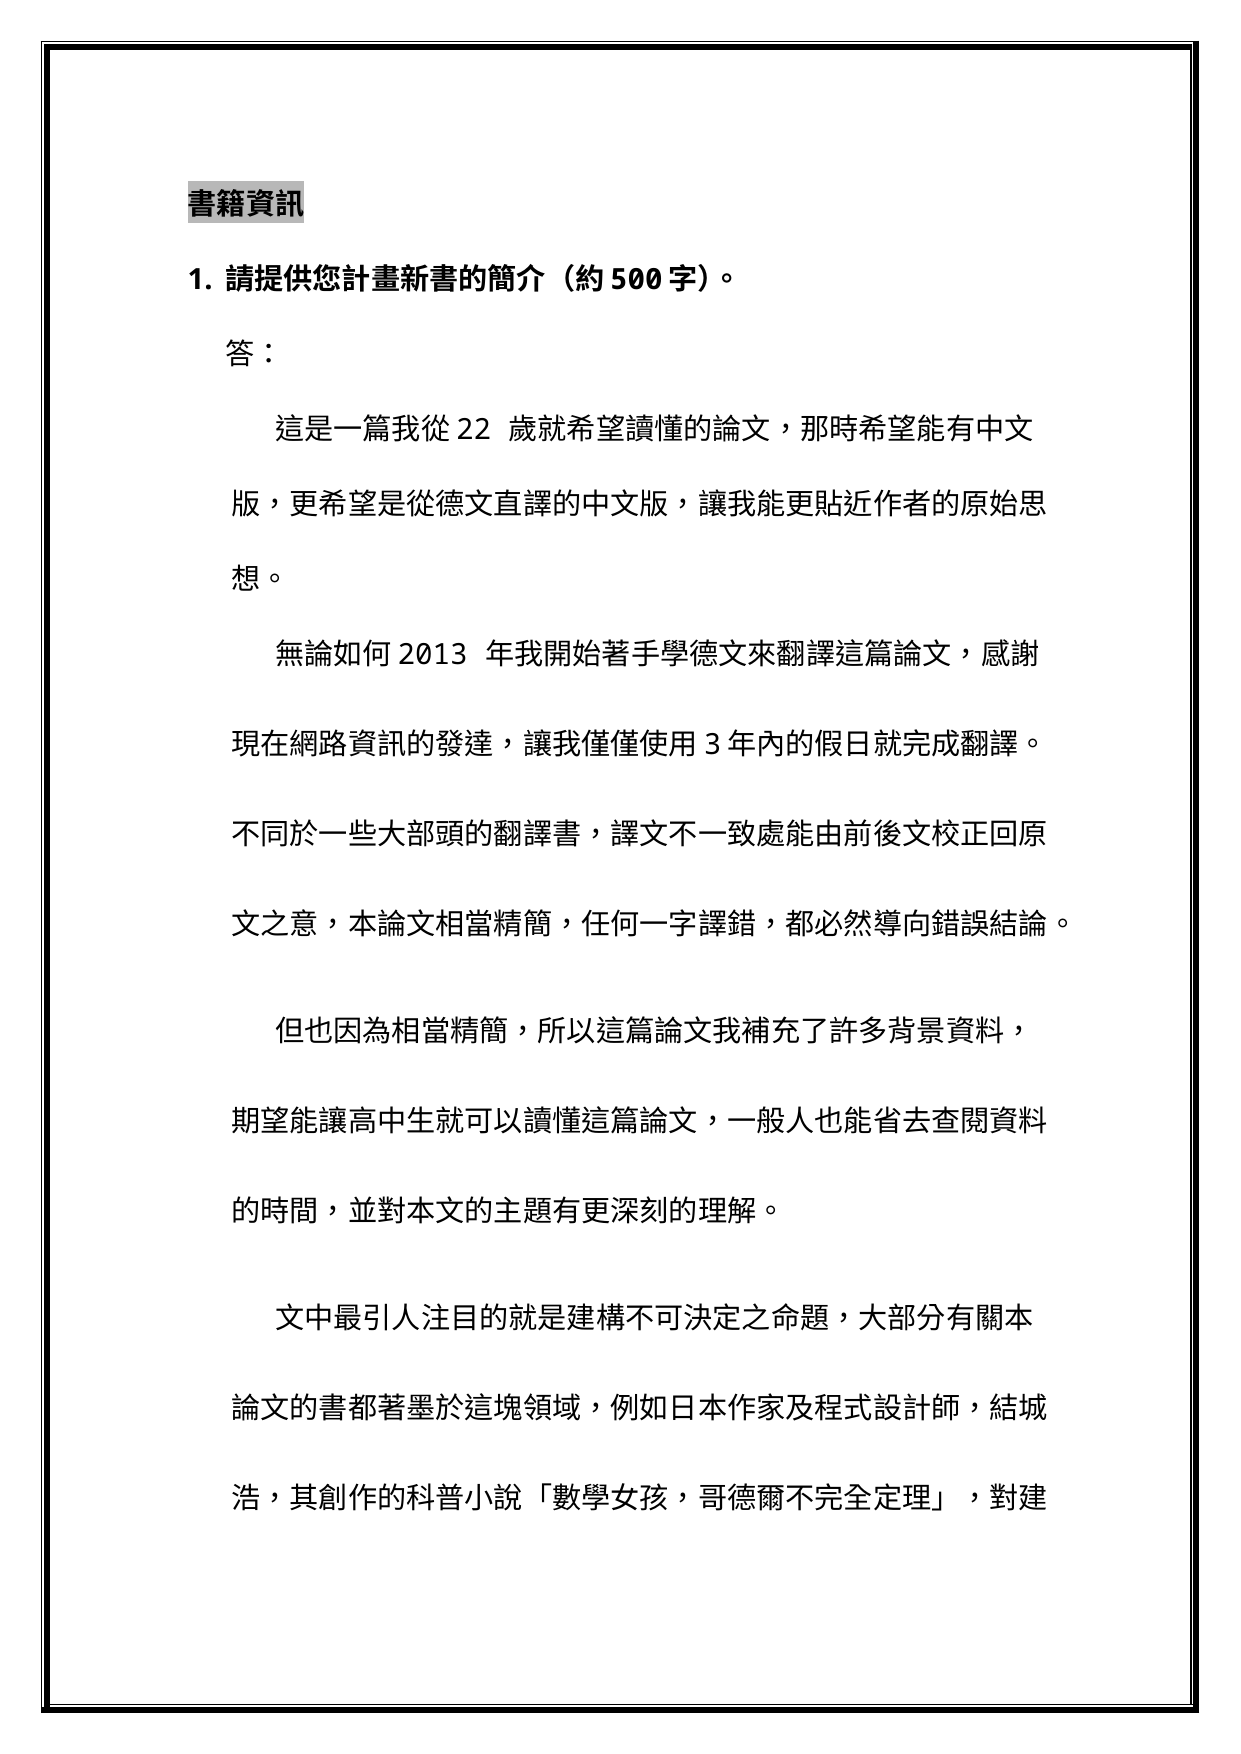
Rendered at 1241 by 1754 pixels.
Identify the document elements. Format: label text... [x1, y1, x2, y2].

text 文中最引人注目的就是建構不可決定之命題，大部分有關本論文的書都著墨於這塊領域，例如日本作家及程式設計師，結城浩，其創作的科普小說「數學女孩，哥德爾不完全定理」，對建 [231, 1278, 1053, 1533]
text 書籍資訊 [187, 164, 1053, 239]
text 無論如何2013 年我開始著手學德文來翻譯這篇論文，感謝現在網路資訊的發達，讓我僅僅使用3年內的假日就完成翻譯。不同於一些大部頭的翻譯書，譯文不一致處能由前後文校正回原文之意，本論文相當精簡，任何一字譯錯，都必然導向錯誤結論。 [231, 614, 1053, 959]
list 答： [187, 314, 1053, 389]
list 請提供您計畫新書的簡介（約500字）。 [187, 239, 1053, 314]
text 這是一篇我從22 歲就希望讀懂的論文，那時希望能有中文版，更希望是從德文直譯的中文版，讓我能更貼近作者的原始思想。 [231, 389, 1053, 614]
text 但也因為相當精簡，所以這篇論文我補充了許多背景資料，期望能讓高中生就可以讀懂這篇論文，一般人也能省去查閱資料的時間，並對本文的主題有更深刻的理解。 [231, 991, 1053, 1246]
